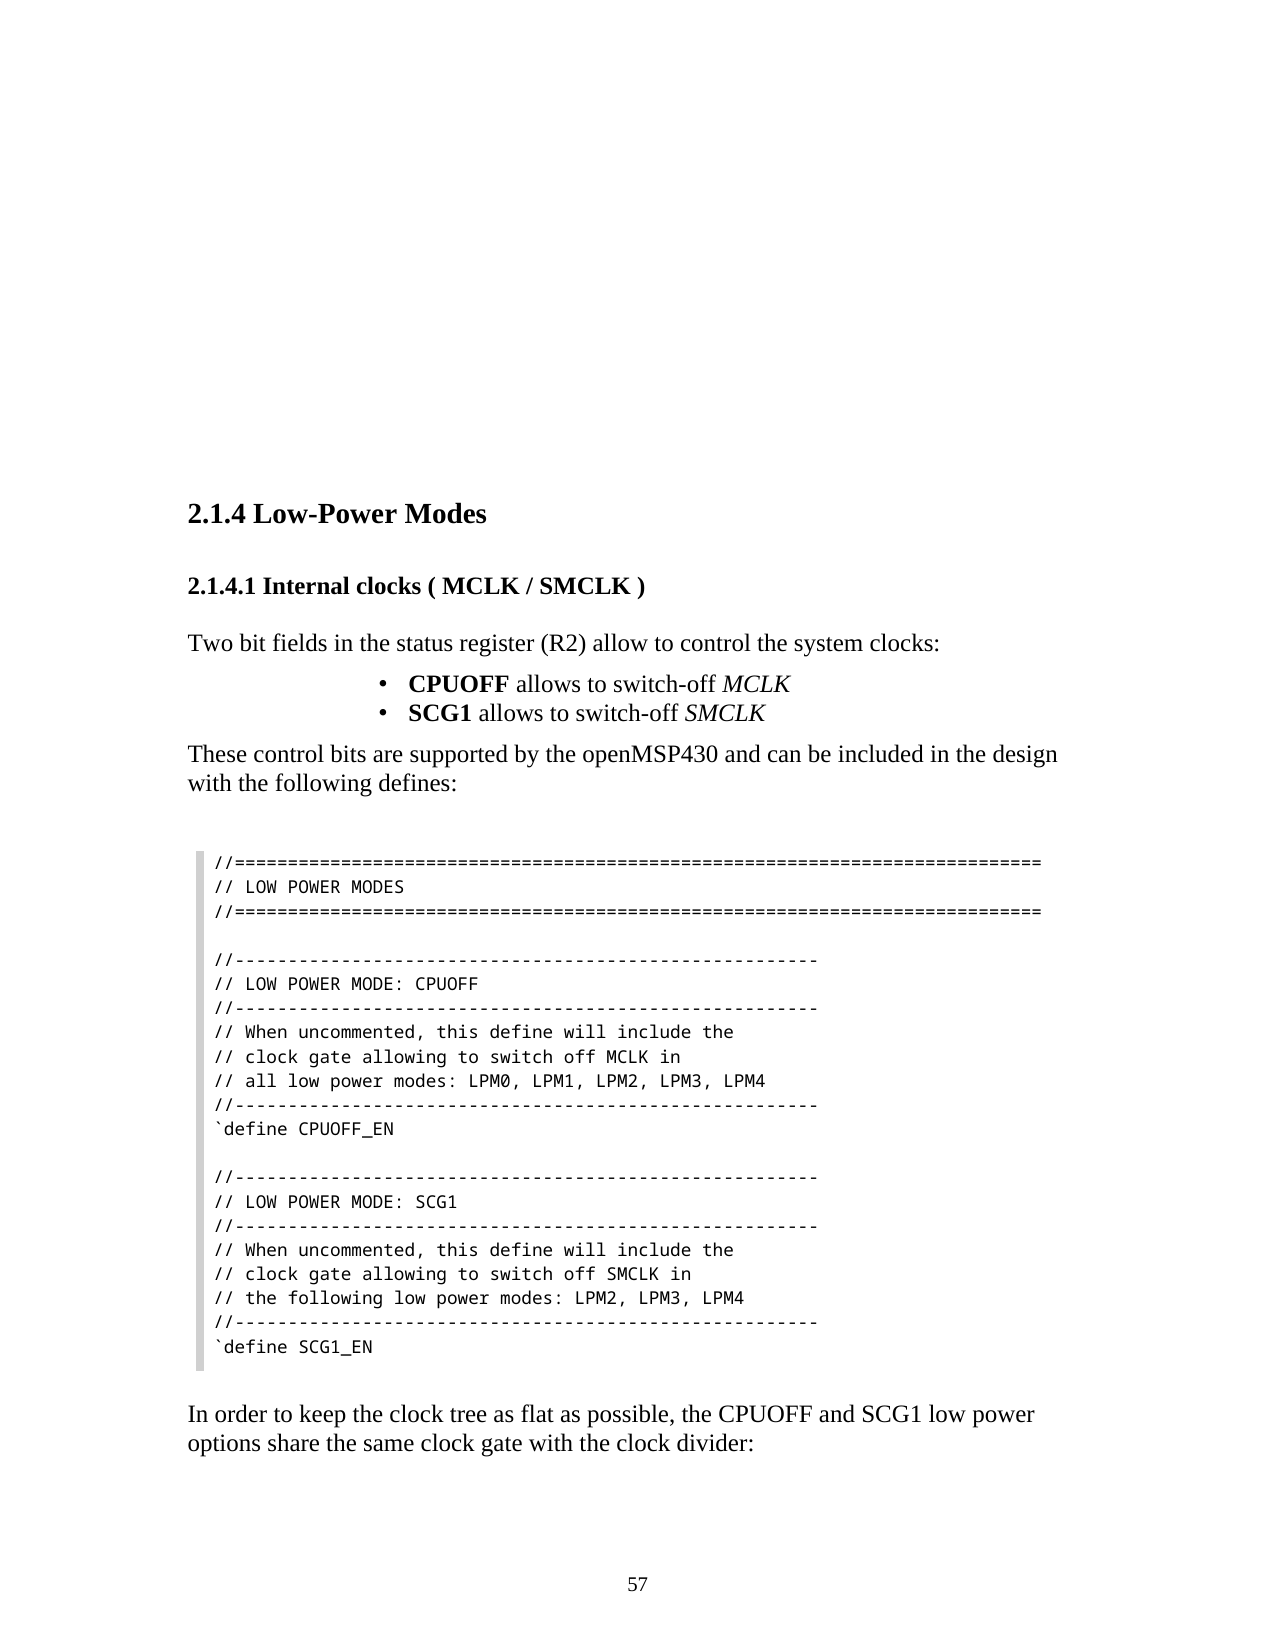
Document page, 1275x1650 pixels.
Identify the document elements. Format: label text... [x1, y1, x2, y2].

table_header //============================================================================ // LOW POWER MODES //============================================================================ //------------------------------------------------------- // LOW POWER MODE: CPUOFF //------------------------------------------------------- // When uncommented, this define will include the // clock gate allowing to switch off MCLK in // all low power modes: LPM0, LPM1, LPM2, LPM3, LPM4 //------------------------------------------------------- `define CPUOFF_EN //------------------------------------------------------- // LOW POWER MODE: SCG1 //------------------------------------------------------- // When uncommented, this define will include the // clock gate allowing to switch off SMCLK in // the following low power modes: LPM2, LPM3, LPM4 //------------------------------------------------------- `define SCG1_EN [213, 851, 1275, 1371]
text In order to keep the clock tree as flat as possible, the CPUOFF and SCG1 low power options share the same clock gate with the clock divider: [187, 1371, 1088, 1457]
table_header [196, 851, 204, 1371]
text 2.1.4.1 Internal clocks ( MCLK / SMCLK ) Two bit fields in the status register (R2) allow to control the system clocks: [187, 542, 1088, 657]
text These control bits are supported by the openMSP430 and can be included in the design with the following defines: [187, 739, 1088, 797]
table_header [205, 851, 213, 1371]
list CPUOFF allows to switch-off MCLK [379, 669, 1088, 698]
list SCG1 allows to switch-off SMCLK [379, 698, 1088, 727]
table_header [187, 851, 196, 1371]
text 2.1.4 Low-Power Modes [187, 496, 1088, 529]
